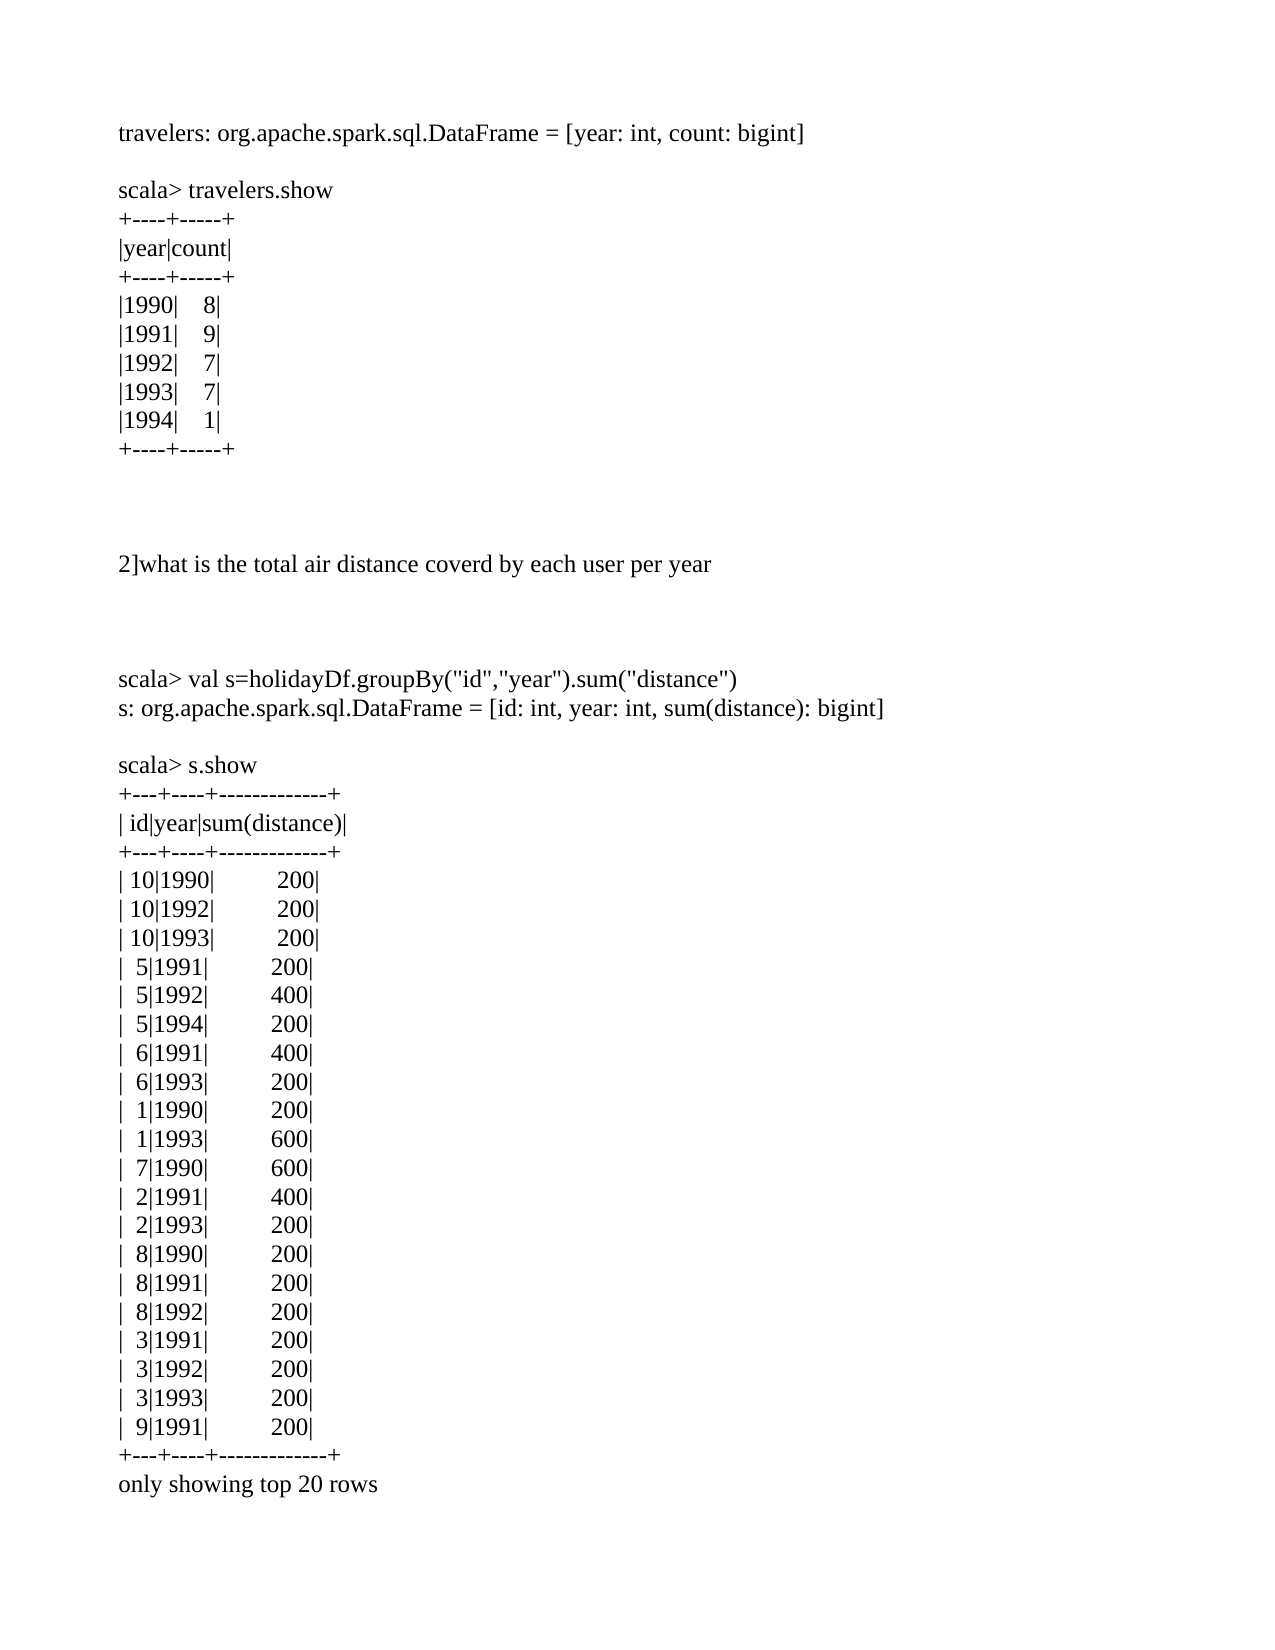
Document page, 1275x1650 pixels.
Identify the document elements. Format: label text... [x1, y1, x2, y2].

text +----+-----+ [118, 204, 1157, 233]
text |1990| 8| [118, 291, 1157, 319]
text scala> s.show [118, 751, 1157, 779]
text | 8|1992| 200| [118, 1297, 1157, 1326]
text | 10|1990| 200| [118, 866, 1157, 894]
text | 1|1993| 600| [118, 1124, 1157, 1153]
text | 3|1991| 200| [118, 1326, 1157, 1354]
text | 2|1993| 200| [118, 1211, 1157, 1239]
text | 5|1991| 200| [118, 952, 1157, 981]
text +---+----+-------------+ [118, 1441, 1157, 1469]
text | 9|1991| 200| [118, 1412, 1157, 1441]
text only showing top 20 rows [118, 1469, 1157, 1498]
text | 8|1990| 200| [118, 1239, 1157, 1268]
text | 3|1993| 200| [118, 1383, 1157, 1412]
text +----+-----+ [118, 434, 1157, 463]
text | 5|1992| 400| [118, 981, 1157, 1009]
text | id|year|sum(distance)| [118, 808, 1157, 837]
text | 2|1991| 400| [118, 1182, 1157, 1211]
text | 6|1993| 200| [118, 1067, 1157, 1096]
text |1992| 7| [118, 348, 1157, 377]
text travelers: org.apache.spark.sql.DataFrame = [year: int, count: bigint] [118, 118, 1157, 147]
text s: org.apache.spark.sql.DataFrame = [id: int, year: int, sum(distance): bigint] [118, 693, 1157, 722]
text | 3|1992| 200| [118, 1354, 1157, 1383]
text |year|count| [118, 233, 1157, 262]
text | 6|1991| 400| [118, 1038, 1157, 1067]
text scala> travelers.show [118, 176, 1157, 204]
text scala> val s=holidayDf.groupBy("id","year").sum("distance") [118, 664, 1157, 693]
text 2]what is the total air distance coverd by each user per year [118, 549, 1157, 578]
text |1991| 9| [118, 319, 1157, 348]
text +---+----+-------------+ [118, 837, 1157, 866]
text +---+----+-------------+ [118, 779, 1157, 808]
text | 10|1993| 200| [118, 923, 1157, 952]
text | 7|1990| 600| [118, 1153, 1157, 1182]
text | 1|1990| 200| [118, 1096, 1157, 1124]
text +----+-----+ [118, 262, 1157, 291]
text |1994| 1| [118, 406, 1157, 434]
text | 8|1991| 200| [118, 1268, 1157, 1297]
text |1993| 7| [118, 377, 1157, 406]
text | 10|1992| 200| [118, 894, 1157, 923]
text | 5|1994| 200| [118, 1009, 1157, 1038]
